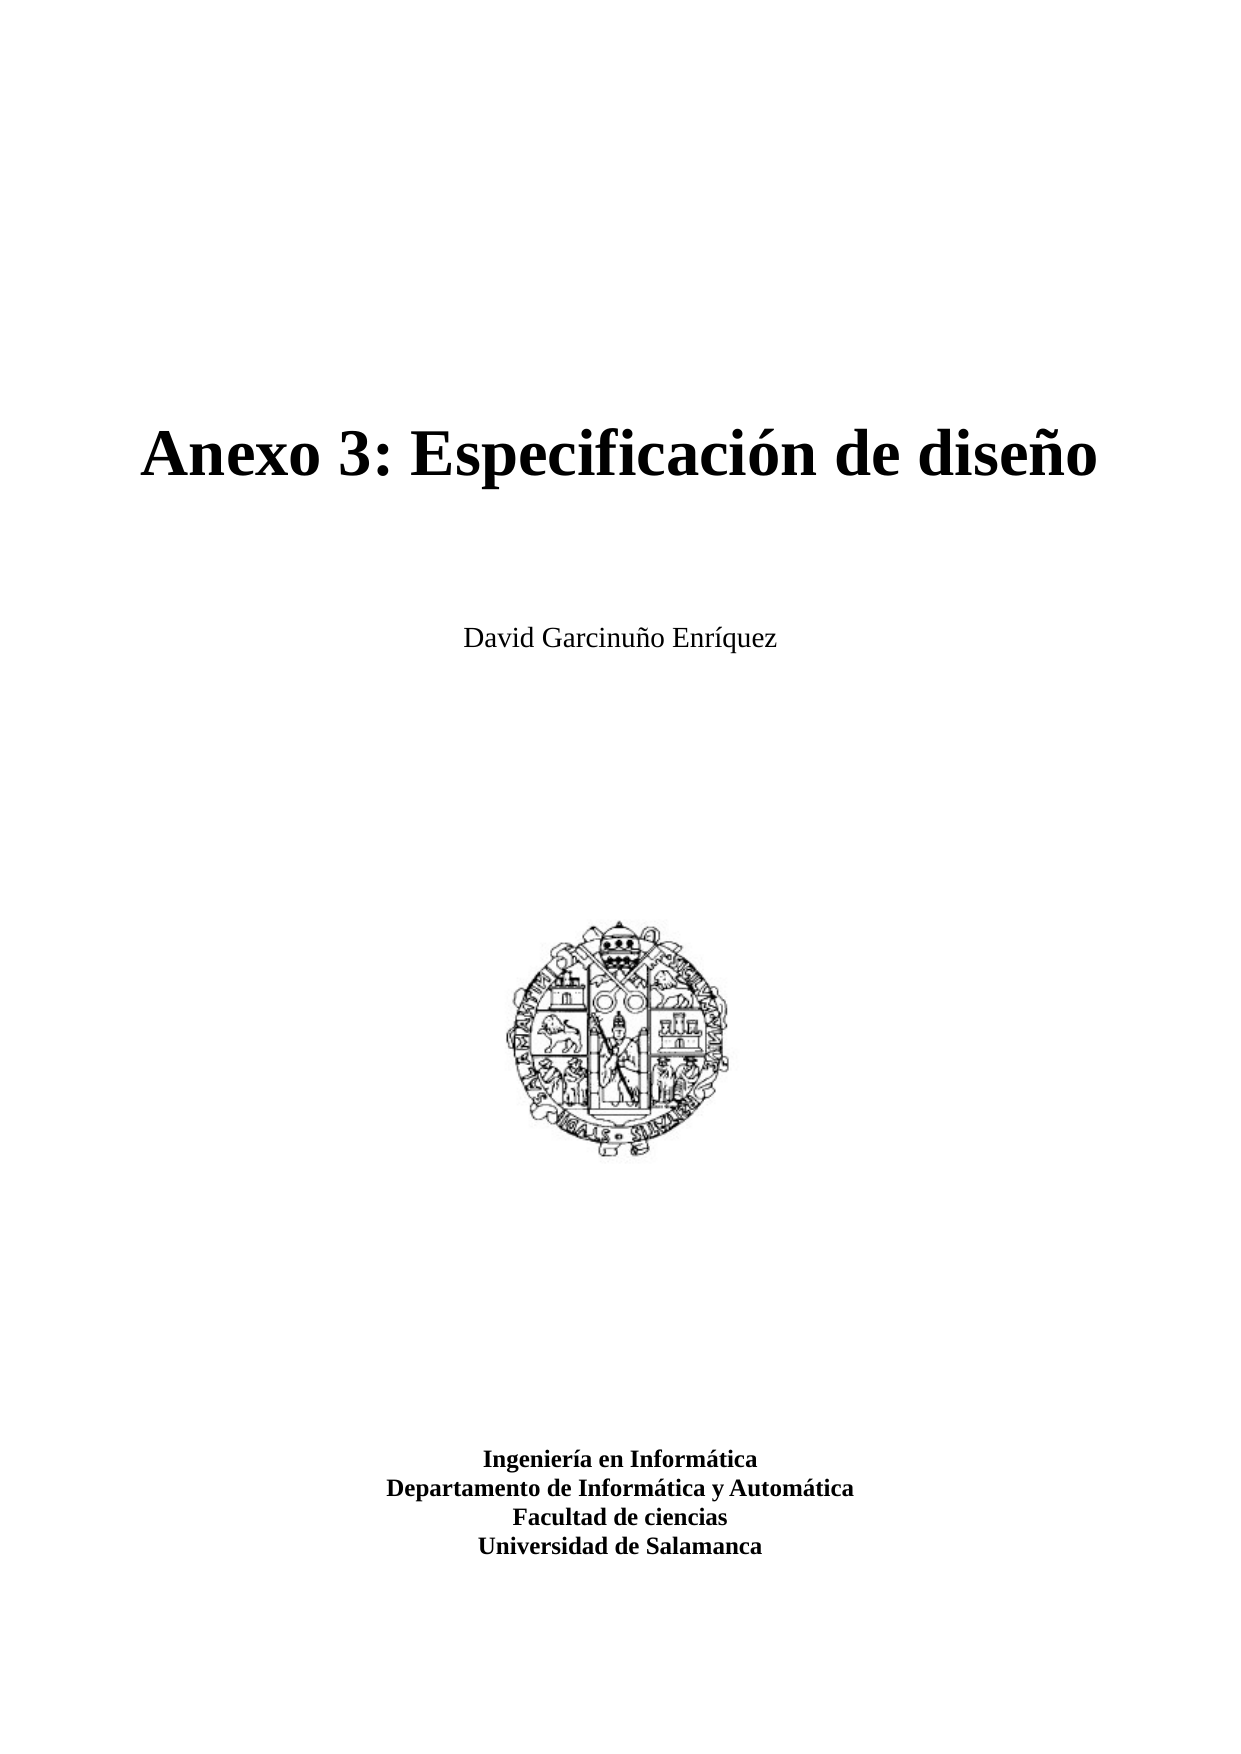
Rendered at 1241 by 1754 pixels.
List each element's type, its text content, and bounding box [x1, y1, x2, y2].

text Facultad de ciencias [118, 1502, 1122, 1531]
text Ingeniería en Informática [118, 1444, 1122, 1473]
text Anexo 3: Especificación de diseño [118, 413, 1122, 490]
text David Garcinuño Enríquez [118, 620, 1122, 653]
text Universidad de Salamanca [118, 1531, 1122, 1559]
text Departamento de Informática y Automática [118, 1473, 1122, 1502]
picture [482, 908, 758, 1174]
